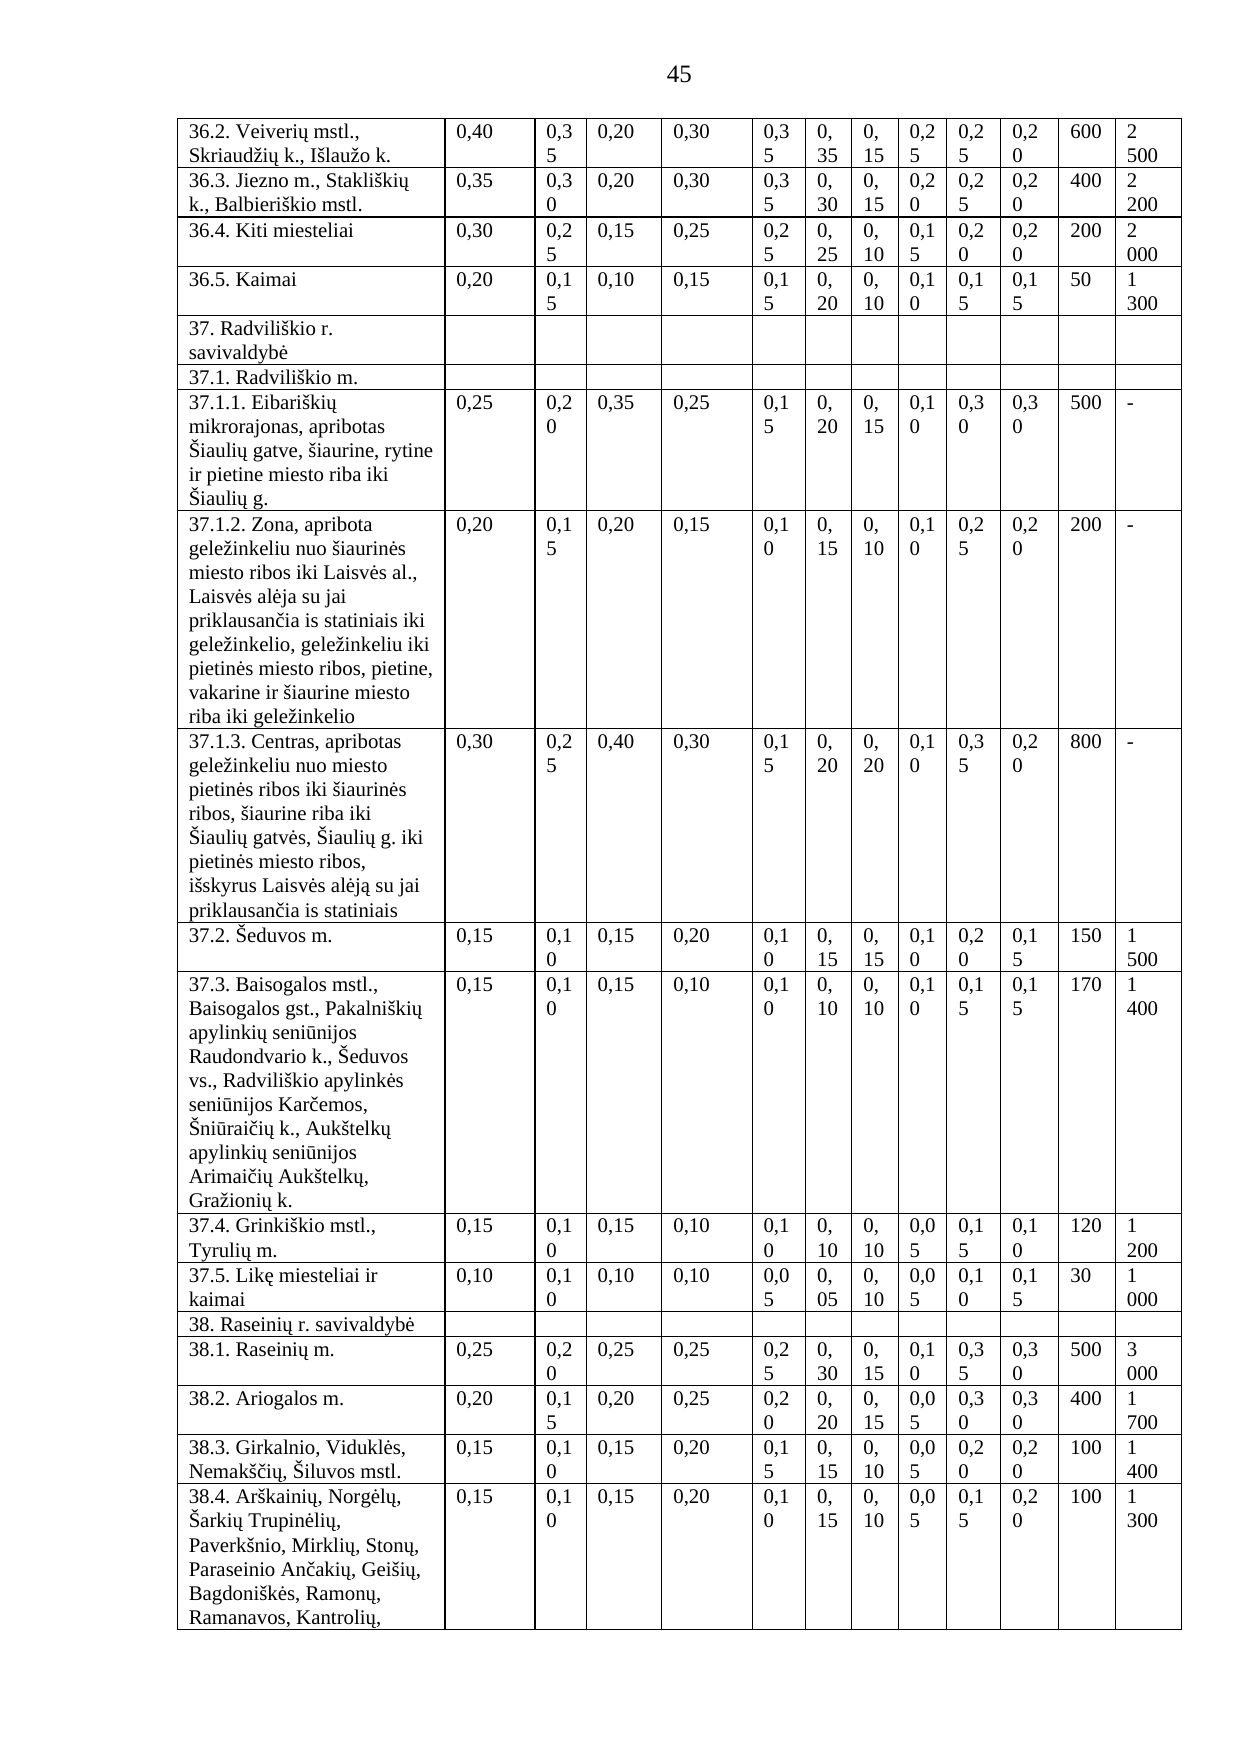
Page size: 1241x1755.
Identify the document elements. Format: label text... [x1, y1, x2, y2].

table_cell 38. Raseinių r. savivaldybė [178, 1312, 444, 1336]
table_cell 0,20 [947, 218, 1000, 266]
table_cell 0,15 [806, 511, 851, 728]
table_cell 120 [1059, 1214, 1115, 1262]
table_cell 37.3. Baisogalos mstl., Baisogalos gst., Pakalniškių apylinkių seniūnijos Raudondvario k., Šeduvos vs., Radviliškio apylinkės seniūnijos Karčemos, Šniūraičių k., Aukštelkų apylinkių seniūnijos Arimaičių Aukštelkų, Gražionių k. [178, 972, 444, 1212]
table_cell 0,20 [1001, 119, 1058, 167]
table_cell [446, 365, 534, 389]
table_cell [587, 316, 661, 364]
table_cell 0,20 [947, 923, 1000, 971]
table_cell 38.3. Girkalnio, Viduklės, Nemakščių, Šiluvos mstl. [178, 1435, 444, 1483]
table_cell 0,10 [899, 1337, 946, 1385]
table_cell 100 [1059, 1484, 1115, 1629]
table_cell 0,10 [662, 1214, 752, 1262]
table_cell 0,25 [446, 1337, 534, 1385]
table_cell [662, 316, 752, 364]
table_cell 400 [1059, 168, 1115, 216]
table_cell [806, 365, 851, 389]
table_cell 0,25 [947, 168, 1000, 216]
table_cell [536, 1312, 586, 1336]
table_cell [806, 1312, 851, 1336]
table_cell 0,20 [662, 1435, 752, 1483]
table_cell 0,15 [446, 972, 534, 1212]
table_cell [1001, 316, 1058, 364]
table_cell [1116, 365, 1181, 389]
table_cell 0,10 [662, 1263, 752, 1311]
table_cell 50 [1059, 267, 1115, 315]
table_cell 0,15 [1001, 972, 1058, 1212]
table_cell 0,15 [806, 1484, 851, 1629]
table_cell 0,15 [446, 1484, 534, 1629]
table_cell 0,20 [806, 267, 851, 315]
table_cell 0,10 [536, 1484, 586, 1629]
table_cell 0,15 [446, 923, 534, 971]
table_cell 0,25 [947, 511, 1000, 728]
table_cell 500 [1059, 1337, 1115, 1385]
table_cell 0,35 [753, 168, 805, 216]
table_cell - [1116, 390, 1181, 510]
table_cell 0,20 [1001, 168, 1058, 216]
table_cell 150 [1059, 923, 1115, 971]
table_cell 0,30 [662, 729, 752, 922]
table_cell 38.4. Arškainių, Norgėlų, Šarkių Trupinėlių, Paverkšnio, Mirklių, Stonų, Paraseinio Ančakių, Geišių, Bagdoniškės, Ramonų, Ramanavos, Kantrolių, [178, 1484, 444, 1629]
table_cell 0,15 [587, 972, 661, 1212]
table_cell 0,15 [587, 1484, 661, 1629]
table_cell 1 500 [1116, 923, 1181, 971]
table_cell 3 000 [1116, 1337, 1181, 1385]
table_cell 36.5. Kaimai [178, 267, 444, 315]
table_cell 0,15 [852, 1386, 898, 1434]
table_cell 0,25 [662, 1386, 752, 1434]
table_cell 0,10 [446, 1263, 534, 1311]
table_cell 0,30 [1001, 1337, 1058, 1385]
table_cell 0,20 [852, 729, 898, 922]
table_cell 0,15 [1001, 1263, 1058, 1311]
table_cell 0,25 [753, 218, 805, 266]
table_cell 0,10 [753, 972, 805, 1212]
table_cell 0,10 [753, 1484, 805, 1629]
table_cell 1 200 [1116, 1214, 1181, 1262]
table_cell 0,15 [947, 267, 1000, 315]
table_cell 600 [1059, 119, 1115, 167]
table_cell 30 [1059, 1263, 1115, 1311]
table_cell 0,10 [587, 1263, 661, 1311]
table_cell 0,10 [852, 1484, 898, 1629]
table_cell 200 [1059, 218, 1115, 266]
table_cell [753, 1312, 805, 1336]
table_cell 0,10 [753, 511, 805, 728]
table_cell 0,20 [446, 1386, 534, 1434]
table_cell 0,10 [852, 218, 898, 266]
table_cell - [1116, 729, 1181, 922]
table_cell 0,10 [899, 923, 946, 971]
table_cell 0,15 [947, 972, 1000, 1212]
table_cell 0,10 [899, 390, 946, 510]
table_cell 0,15 [947, 1214, 1000, 1262]
table_cell 0,30 [1001, 390, 1058, 510]
table_cell 0,15 [662, 267, 752, 315]
table_cell 37.1.1. Eibariškių mikrorajonas, apribotas Šiaulių gatve, šiaurine, rytine ir pietine miesto riba iki Šiaulių g. [178, 390, 444, 510]
table_cell [662, 1312, 752, 1336]
table_cell 0,10 [536, 1435, 586, 1483]
table_cell 0,25 [536, 729, 586, 922]
table_cell 38.2. Ariogalos m. [178, 1386, 444, 1434]
table_cell [446, 316, 534, 364]
table_cell [806, 316, 851, 364]
table_cell 0,25 [536, 218, 586, 266]
table_cell [1059, 1312, 1115, 1336]
table_cell 0,15 [587, 923, 661, 971]
table_cell 0,35 [947, 729, 1000, 922]
table_cell 0,10 [806, 972, 851, 1212]
table_cell [1059, 365, 1115, 389]
table_cell 0,15 [446, 1214, 534, 1262]
table_cell 0,10 [1001, 1214, 1058, 1262]
table_cell [1116, 316, 1181, 364]
table_cell 0,10 [899, 511, 946, 728]
table_cell 38.1. Raseinių m. [178, 1337, 444, 1385]
table_cell 37.4. Grinkiškio mstl., Tyrulių m. [178, 1214, 444, 1262]
table_cell 0,25 [753, 1337, 805, 1385]
table_cell 0,15 [852, 119, 898, 167]
table_cell 0,25 [662, 218, 752, 266]
table_cell [947, 316, 1000, 364]
table_cell 0,15 [806, 923, 851, 971]
table_cell 0,15 [753, 390, 805, 510]
table_cell 0,20 [1001, 729, 1058, 922]
table_cell 0,30 [536, 168, 586, 216]
table_cell 0,20 [587, 119, 661, 167]
table_cell [753, 316, 805, 364]
table_cell 0,10 [852, 511, 898, 728]
table_cell 0,10 [852, 972, 898, 1212]
table_cell [753, 365, 805, 389]
table_cell 0,20 [587, 168, 661, 216]
table_cell 0,30 [662, 119, 752, 167]
table_cell [947, 365, 1000, 389]
table_cell 0,10 [536, 972, 586, 1212]
table_cell 0,10 [852, 1263, 898, 1311]
table_cell 500 [1059, 390, 1115, 510]
table_cell 0,20 [806, 390, 851, 510]
table_cell 0,20 [806, 729, 851, 922]
table_cell 0,35 [587, 390, 661, 510]
table_cell 1 400 [1116, 972, 1181, 1212]
table_cell 0,20 [899, 168, 946, 216]
table_cell 36.2. Veiverių mstl., Skriaudžių k., Išlaužo k. [178, 119, 444, 167]
table_cell 0,30 [446, 218, 534, 266]
table_cell 0,20 [536, 1337, 586, 1385]
table_cell 0,30 [947, 390, 1000, 510]
table_cell 0,20 [806, 1386, 851, 1434]
table_cell 0,15 [852, 168, 898, 216]
table_cell 2 200 [1116, 168, 1181, 216]
table_cell 0,25 [587, 1337, 661, 1385]
table_cell 37.1.3. Centras, apribotas geležinkeliu nuo miesto pietinės ribos iki šiaurinės ribos, šiaurine riba iki Šiaulių gatvės, Šiaulių g. iki pietinės miesto ribos, išskyrus Laisvės alėją su jai priklausančia is statiniais [178, 729, 444, 922]
table_cell [536, 316, 586, 364]
table_cell 0,10 [852, 267, 898, 315]
table_cell [1059, 316, 1115, 364]
table_cell [899, 316, 946, 364]
table_cell 37.5. Likę miesteliai ir kaimai [178, 1263, 444, 1311]
table_cell 0,35 [536, 119, 586, 167]
table_cell 0,10 [852, 1214, 898, 1262]
table_cell 0,20 [446, 267, 534, 315]
table_cell 1 300 [1116, 267, 1181, 315]
table_cell 0,10 [899, 729, 946, 922]
table_cell [587, 1312, 661, 1336]
table_cell 0,15 [753, 1435, 805, 1483]
table_cell 0,30 [947, 1386, 1000, 1434]
table_cell 37.1.2. Zona, apribota geležinkeliu nuo šiaurinės miesto ribos iki Laisvės al., Laisvės alėja su jai priklausančia is statiniais iki geležinkelio, geležinkeliu iki pietinės miesto ribos, pietine, vakarine ir šiaurine miesto riba iki geležinkelio [178, 511, 444, 728]
table_cell 0,30 [662, 168, 752, 216]
table_cell [1116, 1312, 1181, 1336]
table_cell [852, 1312, 898, 1336]
table_cell [536, 365, 586, 389]
table_cell 37.1. Radviliškio m. [178, 365, 444, 389]
table_cell 0,20 [446, 511, 534, 728]
table_cell 0,10 [899, 267, 946, 315]
table_cell 0,25 [947, 119, 1000, 167]
table_cell 400 [1059, 1386, 1115, 1434]
table_cell 0,35 [806, 119, 851, 167]
table_cell 0,25 [662, 390, 752, 510]
table_cell 0,15 [587, 218, 661, 266]
table_cell [662, 365, 752, 389]
table_cell 0,20 [587, 511, 661, 728]
table_cell 0,05 [899, 1484, 946, 1629]
table_cell 0,15 [587, 1214, 661, 1262]
table_cell 0,05 [899, 1386, 946, 1434]
table_cell 36.4. Kiti miesteliai [178, 218, 444, 266]
table_cell 0,15 [852, 1337, 898, 1385]
table_cell 0,35 [753, 119, 805, 167]
table_cell 0,10 [536, 1214, 586, 1262]
table_cell 2 000 [1116, 218, 1181, 266]
table_cell 0,30 [1001, 1386, 1058, 1434]
table_cell 0,10 [852, 1435, 898, 1483]
table_cell 0,25 [806, 218, 851, 266]
table_cell [852, 316, 898, 364]
table_cell 0,20 [1001, 1435, 1058, 1483]
table_cell 37. Radviliškio r. savivaldybė [178, 316, 444, 364]
table_cell [587, 365, 661, 389]
table_cell 0,20 [753, 1386, 805, 1434]
table_cell 0,30 [806, 168, 851, 216]
table_cell 0,30 [806, 1337, 851, 1385]
table_cell 0,25 [662, 1337, 752, 1385]
table_cell 0,10 [753, 923, 805, 971]
table_cell 0,05 [806, 1263, 851, 1311]
table_cell 0,20 [536, 390, 586, 510]
table_cell - [1116, 511, 1181, 728]
table_cell 800 [1059, 729, 1115, 922]
table_cell 0,10 [662, 972, 752, 1212]
table_cell 0,10 [753, 1214, 805, 1262]
table_cell 0,15 [1001, 923, 1058, 971]
table_cell 0,25 [446, 390, 534, 510]
table_cell 0,15 [852, 390, 898, 510]
table_cell 0,20 [1001, 1484, 1058, 1629]
table_cell 0,30 [446, 729, 534, 922]
table_cell 0,15 [806, 1435, 851, 1483]
table_cell 0,15 [947, 1484, 1000, 1629]
table_cell 2 500 [1116, 119, 1181, 167]
table_cell [899, 365, 946, 389]
table_cell 0,05 [899, 1263, 946, 1311]
table_cell [1001, 365, 1058, 389]
table_cell 0,10 [536, 1263, 586, 1311]
table_cell 1 300 [1116, 1484, 1181, 1629]
table_cell 0,15 [587, 1435, 661, 1483]
table_cell 0,40 [446, 119, 534, 167]
table_cell 0,15 [753, 729, 805, 922]
table_cell 170 [1059, 972, 1115, 1212]
table_cell 0,15 [446, 1435, 534, 1483]
table_cell [852, 365, 898, 389]
table_cell 37.2. Šeduvos m. [178, 923, 444, 971]
table_cell 0,05 [899, 1435, 946, 1483]
table_cell 0,10 [806, 1214, 851, 1262]
table_cell 0,10 [947, 1263, 1000, 1311]
table_cell 100 [1059, 1435, 1115, 1483]
table_cell 0,20 [587, 1386, 661, 1434]
table_cell 0,40 [587, 729, 661, 922]
table_cell 0,20 [1001, 511, 1058, 728]
table_cell 0,15 [1001, 267, 1058, 315]
table_cell [446, 1312, 534, 1336]
table_cell 1 400 [1116, 1435, 1181, 1483]
table_cell 0,05 [899, 1214, 946, 1262]
table_cell 0,10 [536, 923, 586, 971]
table_cell 0,15 [536, 1386, 586, 1434]
table_cell 36.3. Jiezno m., Stakliškių k., Balbieriškio mstl. [178, 168, 444, 216]
table_cell 0,35 [446, 168, 534, 216]
table_cell 1 000 [1116, 1263, 1181, 1311]
table_cell 0,20 [947, 1435, 1000, 1483]
table_cell 0,20 [1001, 218, 1058, 266]
table_cell 0,20 [662, 923, 752, 971]
table_cell [1001, 1312, 1058, 1336]
table_cell 0,15 [852, 923, 898, 971]
table_cell [899, 1312, 946, 1336]
table_cell 0,15 [899, 218, 946, 266]
table_cell 1 700 [1116, 1386, 1181, 1434]
table_cell 0,15 [536, 267, 586, 315]
table_cell 0,15 [536, 511, 586, 728]
table_cell 0,35 [947, 1337, 1000, 1385]
table_cell 0,25 [899, 119, 946, 167]
table_cell 0,20 [662, 1484, 752, 1629]
table_cell 0,10 [899, 972, 946, 1212]
table_cell 0,05 [753, 1263, 805, 1311]
table_cell 0,15 [662, 511, 752, 728]
table_cell 200 [1059, 511, 1115, 728]
table_cell [947, 1312, 1000, 1336]
table_cell 0,15 [753, 267, 805, 315]
table_cell 0,10 [587, 267, 661, 315]
